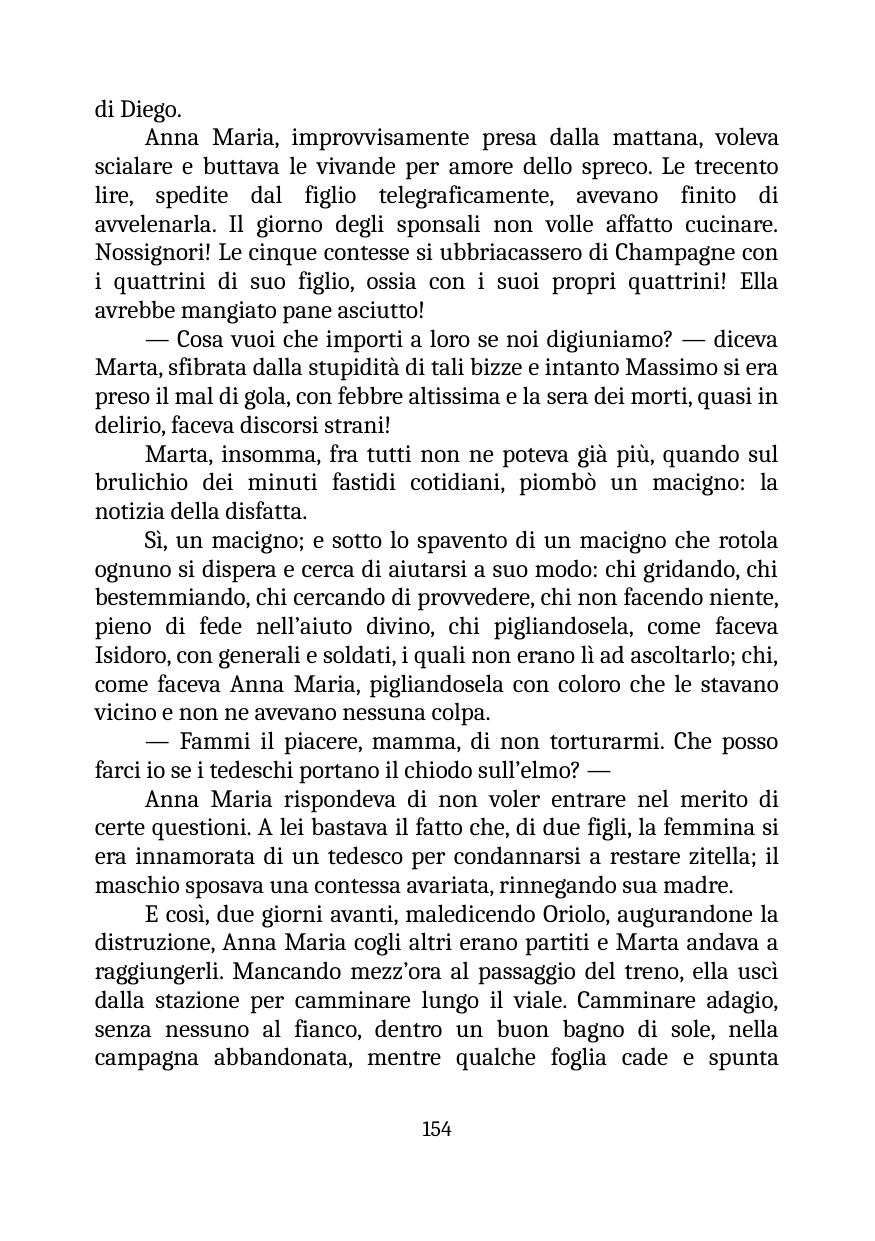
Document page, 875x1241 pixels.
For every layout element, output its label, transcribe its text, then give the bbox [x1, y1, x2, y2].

text — Cosa vuoi che importi a loro se noi digiuniamo? — diceva Marta, sfibrata dalla stupidità di tali bizze e intanto Massimo si era preso il mal di gola, con febbre altissima e la sera dei morti, quasi in delirio, faceva discorsi strani! [94, 324, 779, 439]
text Marta, insomma, fra tutti non ne poteva già più, quando sul brulichio dei minuti fastidi cotidiani, piombò un macigno: la notizia della disfatta. [94, 439, 779, 526]
text E così, due giorni avanti, maledicendo Oriolo, augurandone la distruzione, Anna Maria cogli altri erano partiti e Marta andava a raggiungerli. Mancando mezz’ora al passaggio del treno, ella uscì dalla stazione per camminare lungo il viale. Camminare adagio, senza nessuno al fianco, dentro un buon bagno di sole, nella campagna abbandonata, mentre qualche foglia cade e spunta [94, 899, 779, 1072]
text — Fammi il piacere, mamma, di non torturarmi. Che posso farci io se i tedeschi portano il chiodo sull’elmo? — [94, 727, 779, 784]
text di Diego. [94, 94, 779, 123]
text Anna Maria rispondeva di non voler entrare nel merito di certe questioni. A lei bastava il fatto che, di due figli, la femmina si era innamorata di un tedesco per condannarsi a restare zitella; il maschio sposava una contessa avariata, rinnegando sua madre. [94, 784, 779, 899]
text Anna Maria, improvvisamente presa dalla mattana, voleva scialare e buttava le vivande per amore dello spreco. Le trecento lire, spedite dal figlio telegraficamente, avevano finito di avvelenarla. Il giorno degli sponsali non volle affatto cucinare. Nossignori! Le cinque contesse si ubbriacassero di Champagne con i quattrini di suo figlio, ossia con i suoi propri quattrini! Ella avrebbe mangiato pane asciutto! [94, 123, 779, 324]
text Sì, un macigno; e sotto lo spavento di un macigno che rotola ognuno si dispera e cerca di aiutarsi a suo modo: chi gridando, chi bestemmiando, chi cercando di provvedere, chi non facendo niente, pieno di fede nell’aiuto divino, chi pigliandosela, come faceva Isidoro, con generali e soldati, i quali non erano lì ad ascoltarlo; chi, come faceva Anna Maria, pigliandosela con coloro che le stavano vicino e non ne avevano nessuna colpa. [94, 526, 779, 727]
